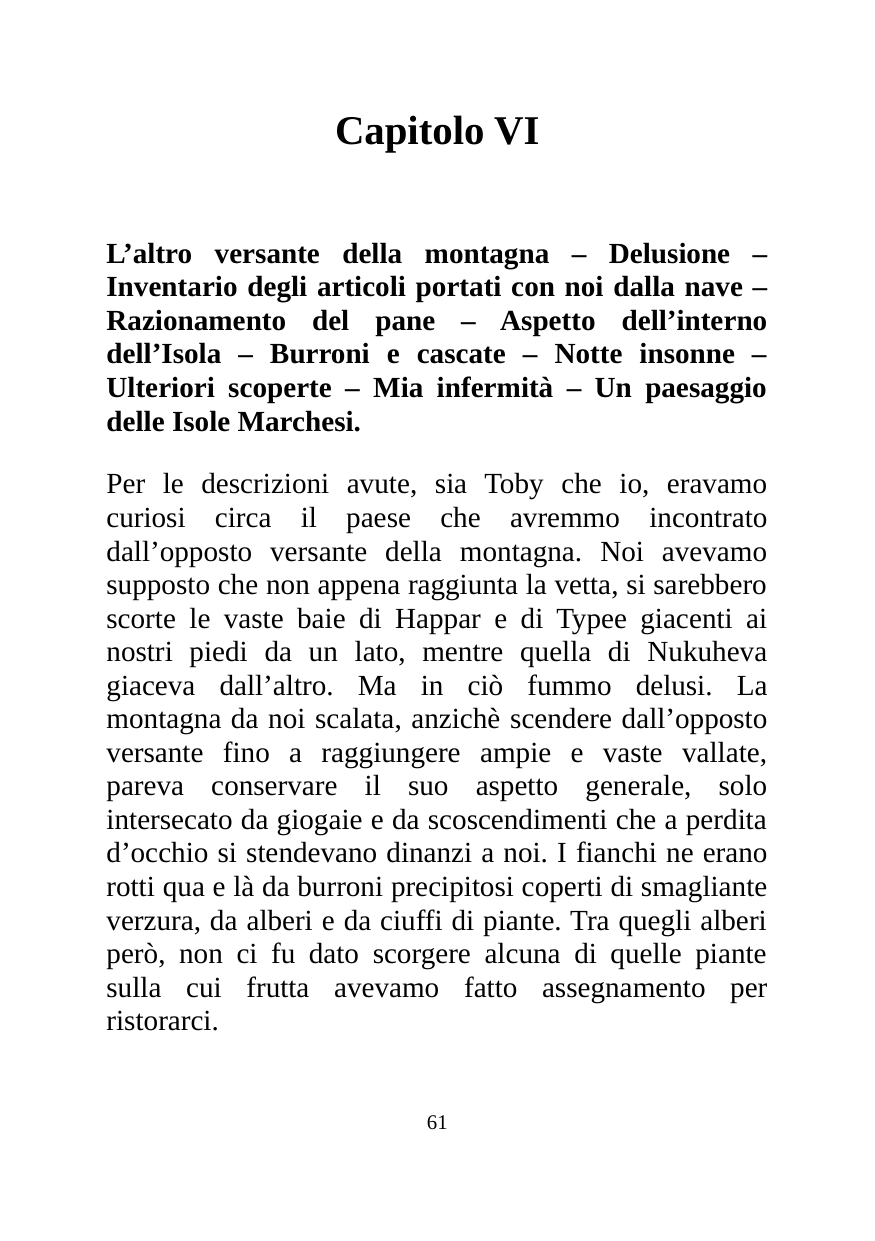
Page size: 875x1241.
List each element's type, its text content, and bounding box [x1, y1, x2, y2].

text L’altro versante della montagna – Delusione – Inventario degli articoli portati con noi dalla nave – Razionamento del pane – Aspetto dell’interno dell’Isola – Burroni e cascate – Notte insonne – Ulteriori scoperte – Mia infermità – Un paesaggio delle Isole Marchesi. [106, 236, 768, 437]
subtitle Capitolo VI [106, 106, 768, 153]
text Per le descrizioni avute, sia Toby che io, eravamo curiosi circa il paese che avremmo incontrato dall’opposto versante della montagna. Noi avevamo supposto che non appena raggiunta la vetta, si sarebbero scorte le vaste baie di Happar e di Typee giacenti ai nostri piedi da un lato, mentre quella di Nukuheva giaceva dall’altro. Ma in ciò fummo delusi. La montagna da noi scalata, anzichè scendere dall’opposto versante fino a raggiungere ampie e vaste vallate, pareva conservare il suo aspetto generale, solo intersecato da giogaie e da scoscendimenti che a perdita d’occhio si stendevano dinanzi a noi. I fianchi ne erano rotti qua e là da burroni precipitosi coperti di smagliante verzura, da alberi e da ciuffi di piante. Tra quegli alberi però, non ci fu dato scorgere alcuna di quelle piante sulla cui frutta avevamo fatto assegnamento per ristorarci. [106, 467, 768, 1037]
